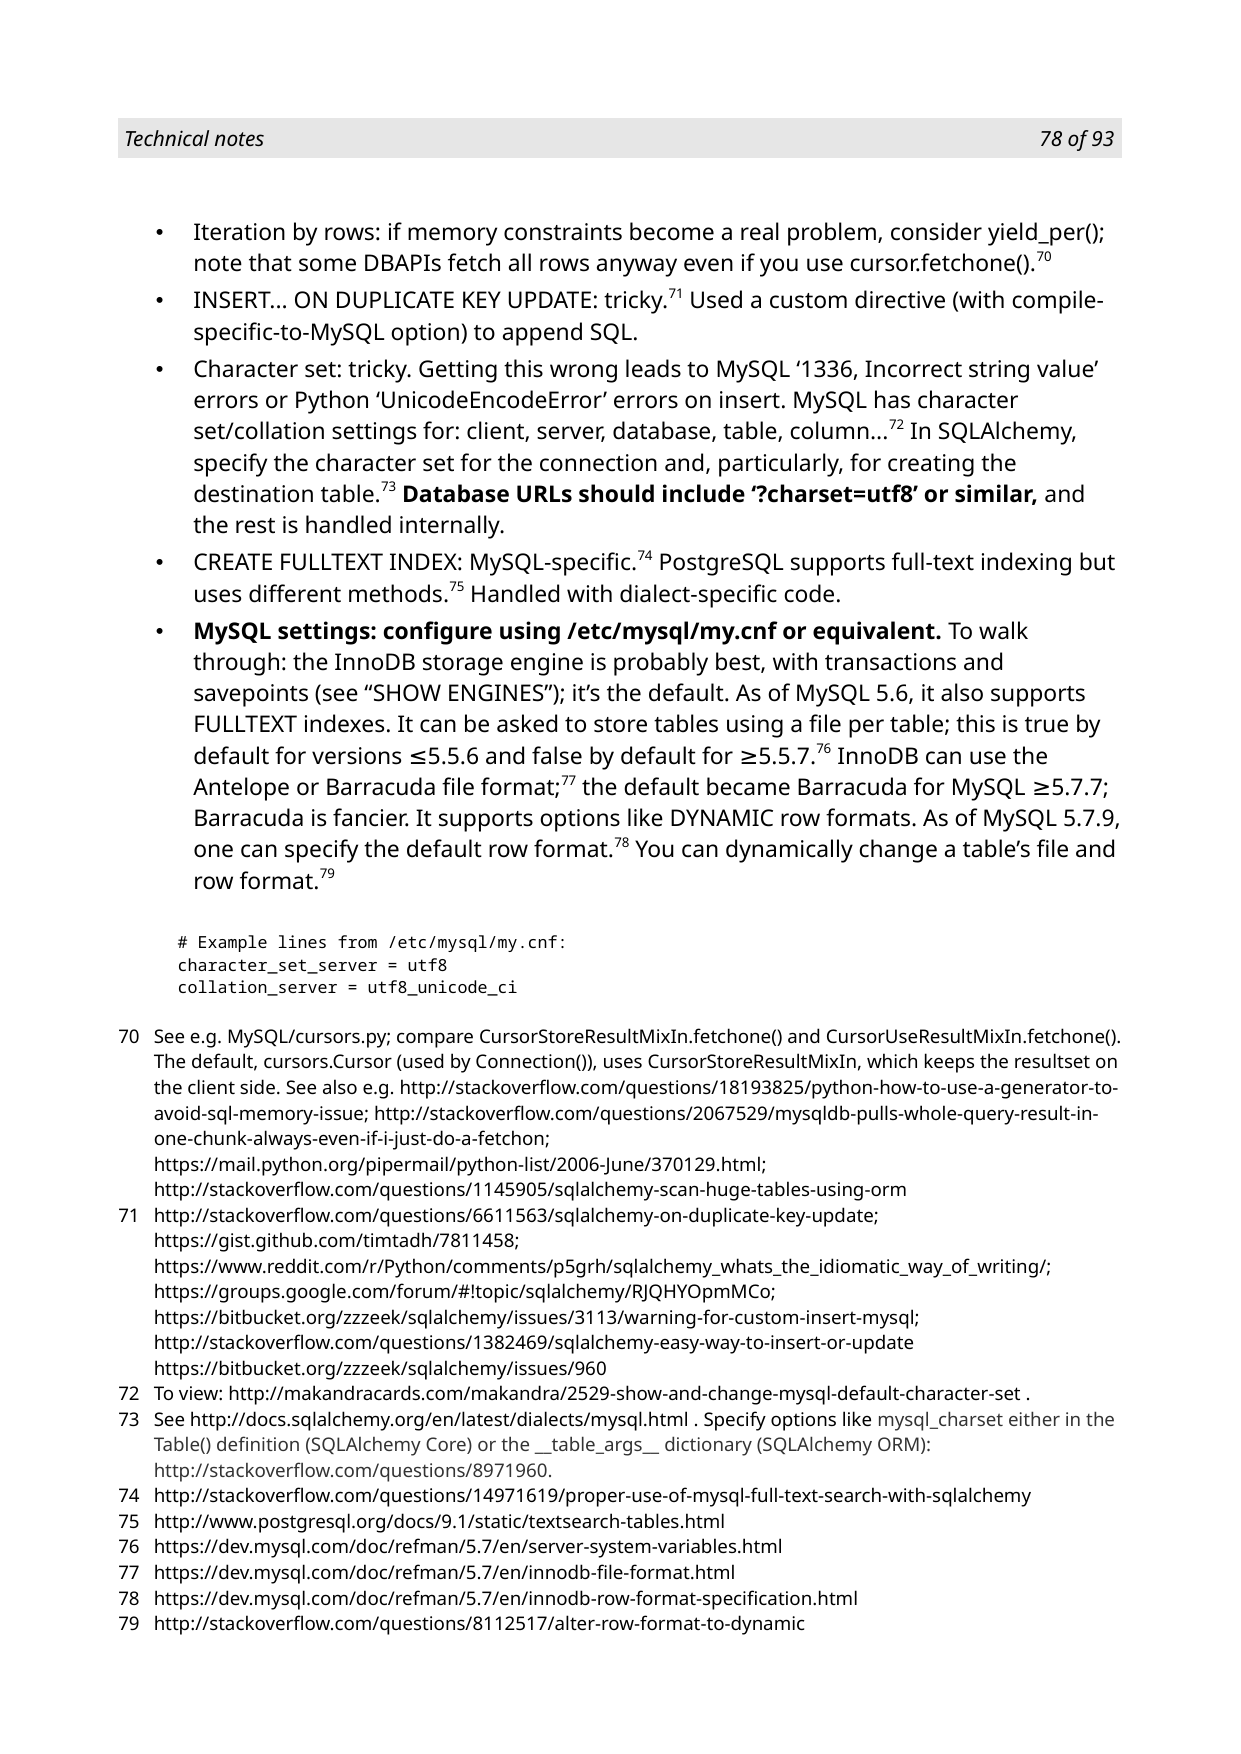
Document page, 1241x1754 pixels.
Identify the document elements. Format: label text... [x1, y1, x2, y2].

list INSERT... ON DUPLICATE KEY UPDATE: tricky. Used a custom directive (with compile-specific-to-MySQL option) to append SQL. [156, 284, 1122, 347]
text # Example lines from /etc/mysql/my.cnf: [177, 931, 1122, 953]
list https://dev.mysql.com/doc/refman/5.7/en/innodb-file-format.html [118, 1559, 1122, 1585]
list https://dev.mysql.com/doc/refman/5.7/en/server-system-variables.html [118, 1534, 1122, 1559]
list To view: http://makandracards.com/makandra/2529-show-and-change-mysql-default-character-set . [118, 1381, 1122, 1406]
list http://stackoverflow.com/questions/6611563/sqlalchemy-on-duplicate-key-update; https://gist.github.com/timtadh/7811458; https://www.reddit.com/r/Python/comments/p5grh/sqlalchemy_whats_the_idiomatic_way_of_writing/; https://groups.google.com/forum/#!topic/sqlalchemy/RJQHYOpmMCo; https://bitbucket.org/zzzeek/sqlalchemy/issues/3113/warning-for-custom-insert-mysql; http://stackoverflow.com/questions/1382469/sqlalchemy-easy-way-to-insert-or-update https://bitbucket.org/zzzeek/sqlalchemy/issues/960 [118, 1202, 1122, 1381]
list Character set: tricky. Getting this wrong leads to MySQL ‘1336, Incorrect string value’ errors or Python ‘UnicodeEncodeError’ errors on insert. MySQL has character set/collation settings for: client, server, database, table, column... In SQLAlchemy, specify the character set for the connection and, particularly, for creating the destination table. Database URLs should include ‘?charset=utf8’ or similar, and the rest is handled internally. [156, 353, 1122, 540]
list MySQL settings: configure using /etc/mysql/my.cnf or equivalent. To walk through: the InnoDB storage engine is probably best, with transactions and savepoints (see “SHOW ENGINES”); it’s the default. As of MySQL 5.6, it also supports FULLTEXT indexes. It can be asked to store tables using a file per table; this is true by default for versions ≤5.5.6 and false by default for ≥5.5.7. InnoDB can use the Antelope or Barracuda file format; the default became Barracuda for MySQL ≥5.7.7; Barracuda is fancier. It supports options like DYNAMIC row formats. As of MySQL 5.7.9, one can specify the default row format. You can dynamically change a table’s file and row format. [156, 615, 1122, 896]
text collation_server = utf8_unicode_ci [177, 976, 1122, 999]
list http://stackoverflow.com/questions/14971619/proper-use-of-mysql-full-text-search-with-sqlalchemy [118, 1483, 1122, 1508]
list http://www.postgresql.org/docs/9.1/static/textsearch-tables.html [118, 1508, 1122, 1534]
list See e.g. MySQL/cursors.py; compare CursorStoreResultMixIn.fetchone() and CursorUseResultMixIn.fetchone(). The default, cursors.Cursor (used by Connection()), uses CursorStoreResultMixIn, which keeps the resultset on the client side. See also e.g. http://stackoverflow.com/questions/18193825/python-how-to-use-a-generator-to-avoid-sql-memory-issue; http://stackoverflow.com/questions/2067529/mysqldb-pulls-whole-query-result-in-one-chunk-always-even-if-i-just-do-a-fetchon; https://mail.python.org/pipermail/python-list/2006-June/370129.html; http://stackoverflow.com/questions/1145905/sqlalchemy-scan-huge-tables-using-orm [118, 1023, 1122, 1202]
list Iteration by rows: if memory constraints become a real problem, consider yield_per(); note that some DBAPIs fetch all rows anyway even if you use cursor.fetchone(). [156, 216, 1122, 278]
list CREATE FULLTEXT INDEX: MySQL-specific. PostgreSQL supports full-text indexing but uses different methods. Handled with dialect-specific code. [156, 546, 1122, 609]
text character_set_server = utf8 [177, 953, 1122, 976]
list http://stackoverflow.com/questions/8112517/alter-row-format-to-dynamic [118, 1610, 1122, 1636]
list https://dev.mysql.com/doc/refman/5.7/en/innodb-row-format-specification.html [118, 1585, 1122, 1610]
list See http://docs.sqlalchemy.org/en/latest/dialects/mysql.html . Specify options like mysql_charset either in the Table() definition (SQLAlchemy Core) or the __table_args__ dictionary (SQLAlchemy ORM): http://stackoverflow.com/questions/8971960. [118, 1406, 1122, 1483]
